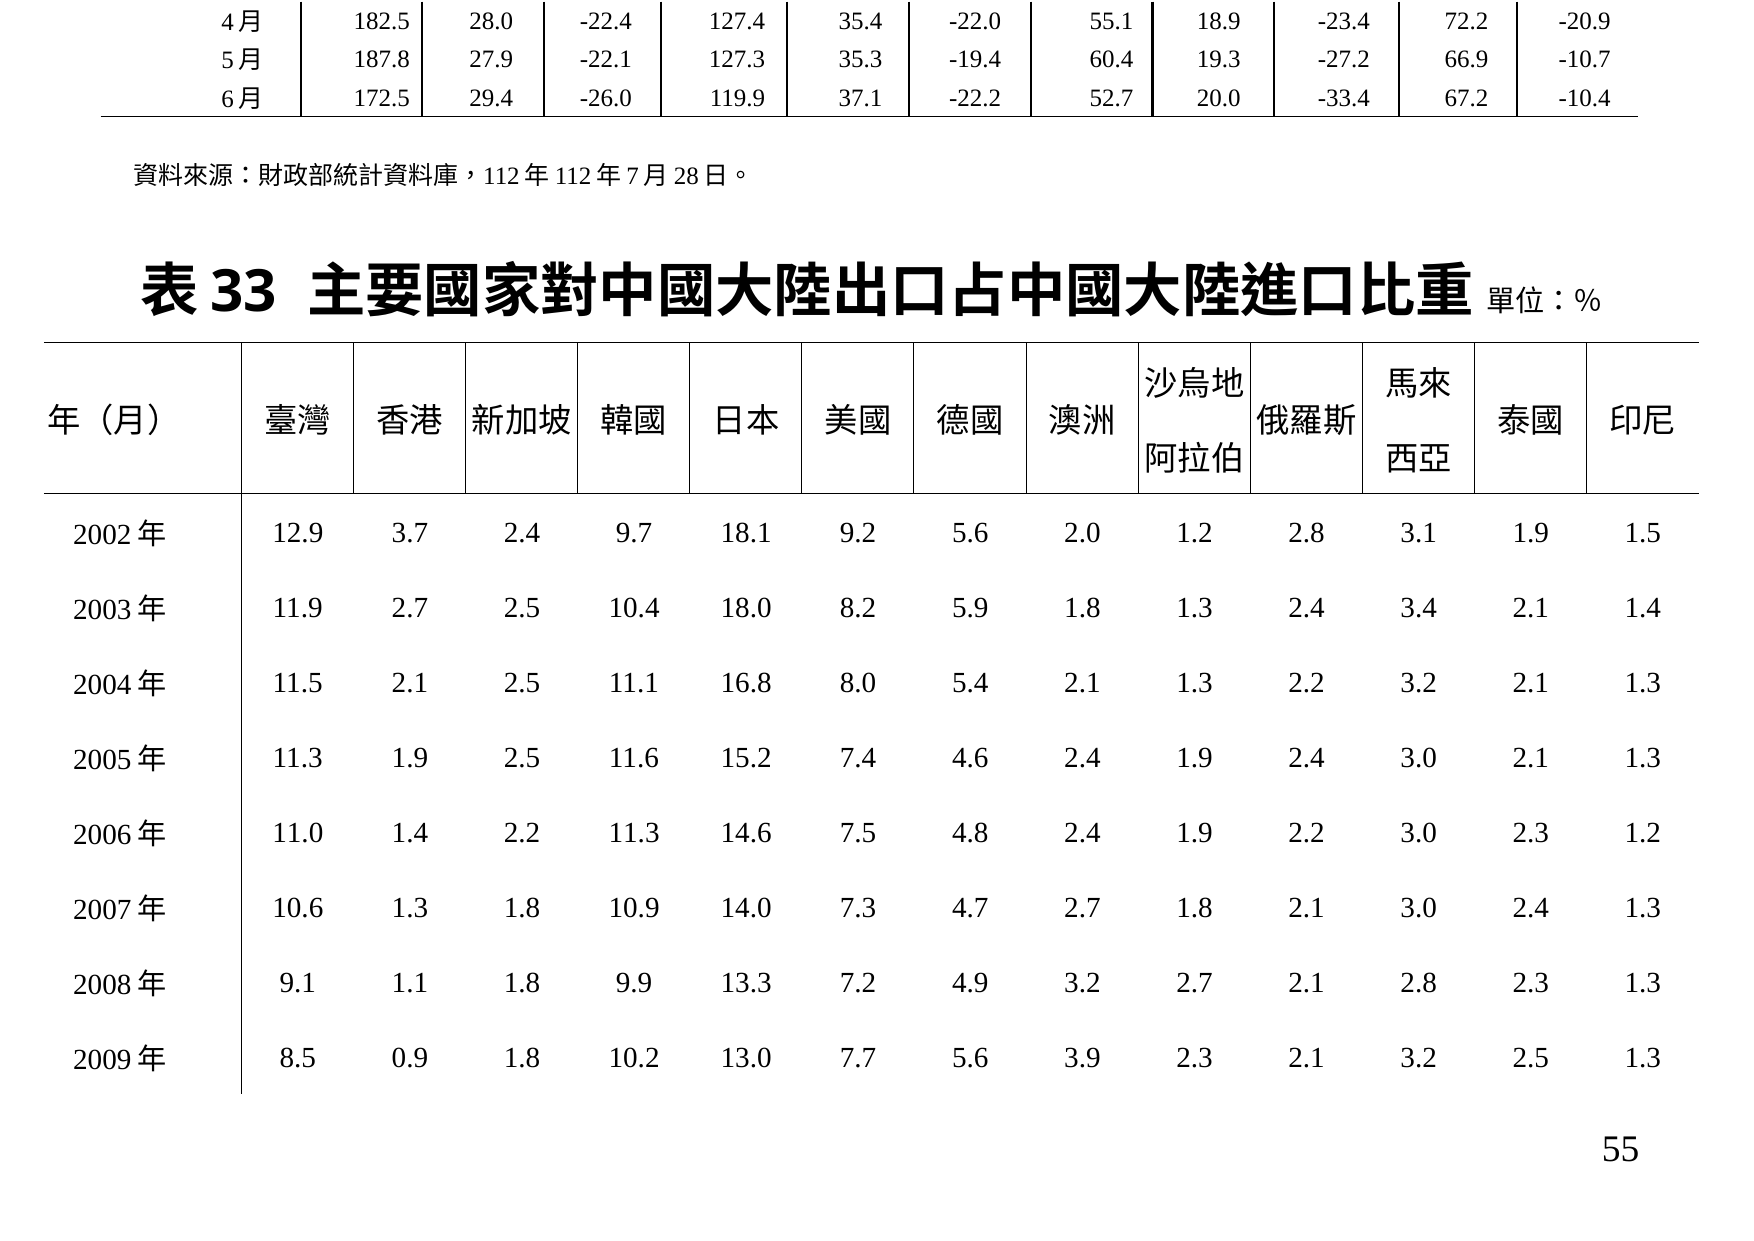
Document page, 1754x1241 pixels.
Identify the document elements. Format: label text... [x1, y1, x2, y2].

table_cell 5月 [101, 40, 300, 78]
table_cell 67.2 [1400, 79, 1516, 116]
table_cell 2004年 [44, 644, 241, 719]
table_cell 5.6 [914, 1019, 1026, 1094]
table_cell 2.3 [1474, 794, 1586, 869]
table_cell 3.7 [354, 494, 466, 569]
table_cell -10.4 [1518, 79, 1638, 116]
table_cell 2.7 [1026, 869, 1138, 944]
table_cell 1.8 [466, 1019, 578, 1094]
table_cell 1.8 [466, 944, 578, 1019]
table_header 澳洲 [1027, 343, 1138, 493]
table_cell 2.2 [1250, 644, 1362, 719]
table_cell 2006年 [44, 794, 241, 869]
table_cell 4.7 [914, 869, 1026, 944]
table_cell 7.7 [802, 1019, 914, 1094]
table_cell 11.9 [242, 569, 353, 644]
table_cell 13.3 [690, 944, 802, 1019]
table_cell 5.9 [914, 569, 1026, 644]
table_cell 127.4 [662, 2, 786, 39]
table_cell -19.4 [910, 40, 1030, 78]
table_cell 1.5 [1586, 494, 1698, 569]
table_cell 2.8 [1250, 494, 1362, 569]
table_header 泰國 [1475, 343, 1586, 493]
table_cell 1.3 [1586, 944, 1698, 1019]
table_cell 127.3 [662, 40, 786, 78]
table_cell 16.8 [690, 644, 802, 719]
table_cell 2.4 [1250, 569, 1362, 644]
table_cell 14.6 [690, 794, 802, 869]
table_cell 29.4 [423, 79, 543, 116]
table_cell 60.4 [1032, 40, 1151, 78]
table_cell 2.1 [1474, 719, 1586, 794]
table_cell 11.1 [578, 644, 690, 719]
table_cell 4.6 [914, 719, 1026, 794]
table_cell 13.0 [690, 1019, 802, 1094]
table_cell 4月 [101, 2, 300, 39]
table_cell 1.3 [354, 869, 466, 944]
table_cell -22.4 [545, 2, 660, 39]
table_cell 35.4 [788, 2, 908, 39]
table_cell 5.6 [914, 494, 1026, 569]
table_header 沙烏地阿拉伯 [1139, 343, 1250, 493]
table_cell 2009年 [44, 1019, 241, 1094]
table_cell 12.9 [242, 494, 353, 569]
table_cell 2.3 [1474, 944, 1586, 1019]
table_cell 11.3 [578, 794, 690, 869]
table_header 韓國 [578, 343, 689, 493]
table_cell 55.1 [1032, 2, 1151, 39]
table_cell 3.2 [1362, 1019, 1474, 1094]
table_cell 10.2 [578, 1019, 690, 1094]
table_cell 1.4 [1586, 569, 1698, 644]
table_cell 3.0 [1362, 719, 1474, 794]
table_cell 1.2 [1586, 794, 1698, 869]
table_cell 1.3 [1586, 719, 1698, 794]
table_cell 2008年 [44, 944, 241, 1019]
table_cell 0.9 [354, 1019, 466, 1094]
table_cell 2.1 [1250, 944, 1362, 1019]
table_cell 19.3 [1154, 40, 1273, 78]
table_cell 2.2 [466, 794, 578, 869]
table_header 印尼 [1587, 343, 1698, 493]
text 資料來源：財政部統計資料庫，112年112年7月28日。 [103, 155, 1639, 192]
table_cell 2.7 [1138, 944, 1250, 1019]
table_cell 2.1 [1474, 644, 1586, 719]
table_cell 7.5 [802, 794, 914, 869]
table_cell 2.7 [354, 569, 466, 644]
table_cell 1.3 [1586, 1019, 1698, 1094]
table_header 馬來 西亞 [1363, 343, 1474, 493]
table_cell 119.9 [662, 79, 786, 116]
table_cell 15.2 [690, 719, 802, 794]
table_cell 2.5 [466, 644, 578, 719]
table_cell 2.1 [354, 644, 466, 719]
table_cell 2.3 [1138, 1019, 1250, 1094]
table_cell 52.7 [1032, 79, 1151, 116]
table_header 年（月） [44, 343, 241, 493]
table_cell 1.4 [354, 794, 466, 869]
table_cell 8.0 [802, 644, 914, 719]
table_cell 11.5 [242, 644, 353, 719]
table_cell 2.8 [1362, 944, 1474, 1019]
table_cell 2002年 [44, 494, 241, 569]
table_cell 18.9 [1154, 2, 1273, 39]
table_cell 8.2 [802, 569, 914, 644]
table_cell 4.9 [914, 944, 1026, 1019]
table_cell 1.8 [466, 869, 578, 944]
table_cell 1.9 [1138, 794, 1250, 869]
table_cell 2007年 [44, 869, 241, 944]
table_cell [1638, 39, 1642, 78]
table_cell 1.9 [1474, 494, 1586, 569]
table_cell 1.9 [1138, 719, 1250, 794]
table_cell 3.4 [1362, 569, 1474, 644]
table_cell 20.0 [1154, 79, 1273, 116]
table_cell 1.3 [1586, 644, 1698, 719]
table_cell 9.9 [578, 944, 690, 1019]
table_cell -26.0 [545, 79, 660, 116]
table_cell 2.1 [1026, 644, 1138, 719]
table_header 臺灣 [242, 343, 353, 493]
table_cell 3.2 [1026, 944, 1138, 1019]
table_cell 1.9 [354, 719, 466, 794]
table_cell 1.3 [1586, 869, 1698, 944]
table_cell 1.1 [354, 944, 466, 1019]
table_cell 2003年 [44, 569, 241, 644]
table_cell -23.4 [1275, 2, 1398, 39]
table_cell -27.2 [1275, 40, 1398, 78]
table_cell 1.2 [1138, 494, 1250, 569]
table_cell 2.4 [1250, 719, 1362, 794]
table_cell 3.2 [1362, 644, 1474, 719]
table_cell 172.5 [302, 79, 421, 116]
table_cell 2.1 [1250, 1019, 1362, 1094]
table_cell 9.2 [802, 494, 914, 569]
table_cell [1638, 78, 1642, 116]
table_cell -10.7 [1518, 40, 1638, 78]
table_header 日本 [690, 343, 801, 493]
table_cell 2.5 [1474, 1019, 1586, 1094]
table_cell 1.3 [1138, 569, 1250, 644]
table_cell 1.8 [1026, 569, 1138, 644]
table_cell 3.1 [1362, 494, 1474, 569]
table_cell 10.9 [578, 869, 690, 944]
table_cell -22.1 [545, 40, 660, 78]
table_cell 2.5 [466, 719, 578, 794]
table_cell 11.3 [242, 719, 353, 794]
table_header 新加坡 [466, 343, 577, 493]
table_cell -20.9 [1518, 2, 1638, 39]
table_cell 3.9 [1026, 1019, 1138, 1094]
table_cell 2.1 [1474, 569, 1586, 644]
table_cell 7.4 [802, 719, 914, 794]
table_cell 182.5 [302, 2, 421, 39]
table_cell 8.5 [242, 1019, 353, 1094]
table_cell 1.8 [1138, 869, 1250, 944]
table_cell 6月 [101, 79, 300, 116]
table_cell [1638, 1, 1642, 39]
table_cell 2.2 [1250, 794, 1362, 869]
table_cell 3.0 [1362, 869, 1474, 944]
table_cell 72.2 [1400, 2, 1516, 39]
table_cell 66.9 [1400, 40, 1516, 78]
table_cell -22.0 [910, 2, 1030, 39]
table_cell 7.2 [802, 944, 914, 1019]
table_cell -22.2 [910, 79, 1030, 116]
table_header 香港 [354, 343, 465, 493]
table_cell 27.9 [423, 40, 543, 78]
table_cell 5.4 [914, 644, 1026, 719]
table_cell 2.0 [1026, 494, 1138, 569]
table_cell 9.7 [578, 494, 690, 569]
table_cell 35.3 [788, 40, 908, 78]
table_cell 2.1 [1250, 869, 1362, 944]
table_cell 14.0 [690, 869, 802, 944]
table_cell 10.4 [578, 569, 690, 644]
table_cell 2005年 [44, 719, 241, 794]
table_cell 4.8 [914, 794, 1026, 869]
table_cell 18.1 [690, 494, 802, 569]
table_cell 11.6 [578, 719, 690, 794]
table_cell 2.4 [1026, 794, 1138, 869]
table_cell 18.0 [690, 569, 802, 644]
table_cell 3.0 [1362, 794, 1474, 869]
table_header 美國 [802, 343, 913, 493]
table_cell 9.1 [242, 944, 353, 1019]
table_cell 2.4 [1026, 719, 1138, 794]
table_cell 187.8 [302, 40, 421, 78]
table_cell 2.4 [1474, 869, 1586, 944]
table_cell 2.4 [466, 494, 578, 569]
table_header 俄羅斯 [1251, 343, 1362, 493]
table_cell 37.1 [788, 79, 908, 116]
table_cell 10.6 [242, 869, 353, 944]
table_cell 7.3 [802, 869, 914, 944]
table_cell -33.4 [1275, 79, 1398, 116]
table_cell 28.0 [423, 2, 543, 39]
table_cell 1.3 [1138, 644, 1250, 719]
table_cell 2.5 [466, 569, 578, 644]
table_header 德國 [914, 343, 1026, 493]
subtitle 表33 主要國家對中國大陸出口占中國大陸進口比重 單位：％ [103, 230, 1639, 342]
table_cell 11.0 [242, 794, 353, 869]
